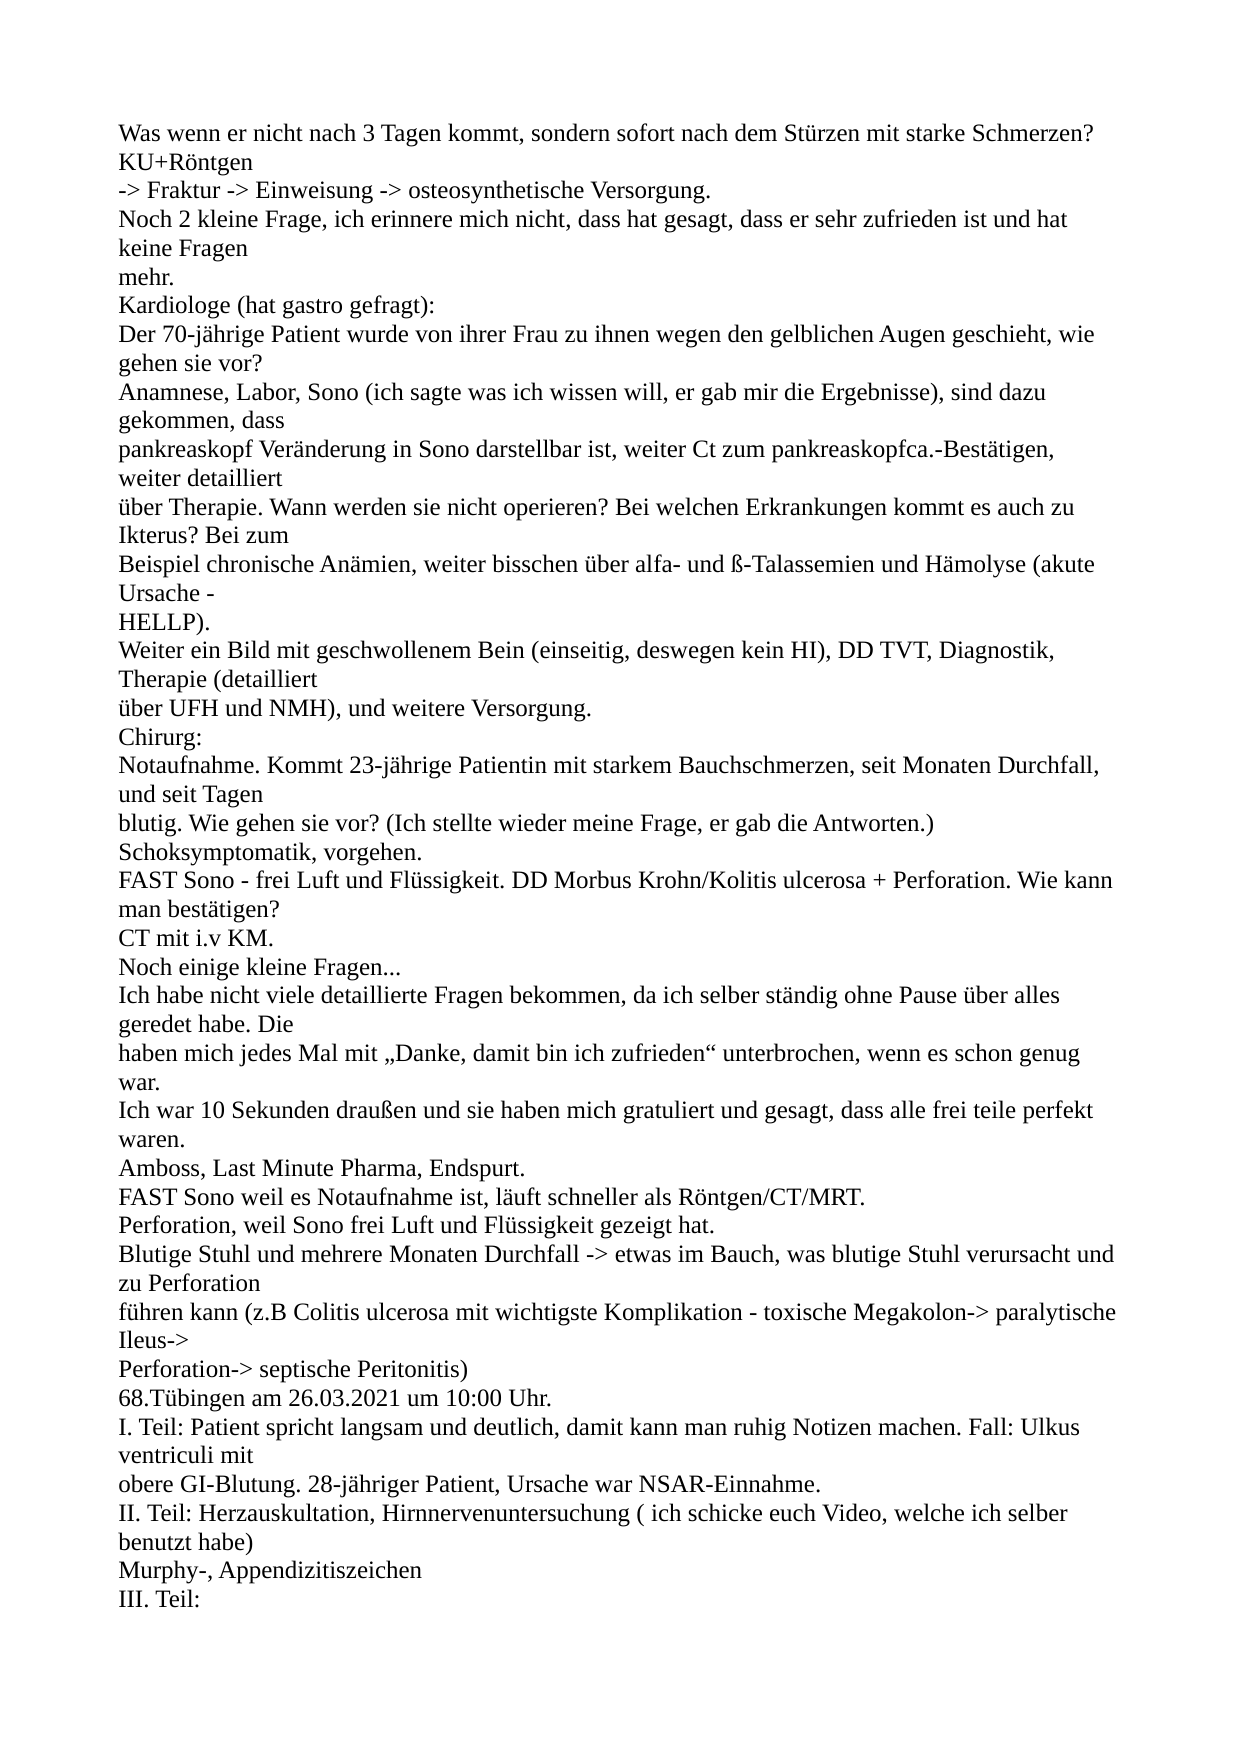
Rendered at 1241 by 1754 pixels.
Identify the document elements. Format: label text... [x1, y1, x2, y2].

text über Therapie. Wann werden sie nicht operieren? Bei welchen Erkrankungen kommt es auch zu Ikterus? Bei zum [118, 492, 1122, 549]
text II. Teil: Herzauskultation, Hirnnervenuntersuchung ( ich schicke euch Video, welche ich selber benutzt habe) [118, 1498, 1122, 1556]
text Noch 2 kleine Frage, ich erinnere mich nicht, dass hat gesagt, dass er sehr zufrieden ist und hat keine Fragen [118, 204, 1122, 262]
text Perforation-> septische Peritonitis) [118, 1354, 1122, 1383]
text III. Teil: [118, 1584, 1122, 1613]
text Murphy-, Appendizitiszeichen [118, 1556, 1122, 1584]
text Der 70-jährige Patient wurde von ihrer Frau zu ihnen wegen den gelblichen Augen geschieht, wie gehen sie vor? [118, 319, 1122, 377]
text Amboss, Last Minute Pharma, Endspurt. [118, 1153, 1122, 1182]
text haben mich jedes Mal mit „Danke, damit bin ich zufrieden“ unterbrochen, wenn es schon genug war. [118, 1038, 1122, 1096]
text Kardiologe (hat gastro gefragt): [118, 291, 1122, 319]
text CT mit i.v KM. [118, 923, 1122, 952]
text Ich habe nicht viele detaillierte Fragen bekommen, da ich selber ständig ohne Pause über alles geredet habe. Die [118, 981, 1122, 1038]
text Weiter ein Bild mit geschwollenem Bein (einseitig, deswegen kein HI), DD TVT, Diagnostik, Therapie (detailliert [118, 636, 1122, 693]
text führen kann (z.B Colitis ulcerosa mit wichtigste Komplikation - toxische Megakolon-> paralytische Ileus-> [118, 1297, 1122, 1354]
text FAST Sono weil es Notaufnahme ist, läuft schneller als Röntgen/CT/MRT. [118, 1182, 1122, 1211]
text Was wenn er nicht nach 3 Tagen kommt, sondern sofort nach dem Stürzen mit starke Schmerzen? KU+Röntgen [118, 118, 1122, 176]
text Anamnese, Labor, Sono (ich sagte was ich wissen will, er gab mir die Ergebnisse), sind dazu gekommen, dass [118, 377, 1122, 434]
text pankreaskopf Veränderung in Sono darstellbar ist, weiter Ct zum pankreaskopfca.-Bestätigen, weiter detailliert [118, 434, 1122, 492]
text HELLP). [118, 607, 1122, 636]
text Noch einige kleine Fragen... [118, 952, 1122, 981]
text Chirurg: [118, 722, 1122, 751]
text Ich war 10 Sekunden draußen und sie haben mich gratuliert und gesagt, dass alle frei teile perfekt waren. [118, 1096, 1122, 1153]
text Beispiel chronische Anämien, weiter bisschen über alfa- und ß-Talassemien und Hämolyse (akute Ursache - [118, 549, 1122, 607]
text blutig. Wie gehen sie vor? (Ich stellte wieder meine Frage, er gab die Antworten.) Schoksymptomatik, vorgehen. [118, 808, 1122, 866]
text Perforation, weil Sono frei Luft und Flüssigkeit gezeigt hat. [118, 1211, 1122, 1239]
text mehr. [118, 262, 1122, 291]
text Notaufnahme. Kommt 23-jährige Patientin mit starkem Bauchschmerzen, seit Monaten Durchfall, und seit Tagen [118, 751, 1122, 808]
text I. Teil: Patient spricht langsam und deutlich, damit kann man ruhig Notizen machen. Fall: Ulkus ventriculi mit [118, 1412, 1122, 1469]
text FAST Sono - frei Luft und Flüssigkeit. DD Morbus Krohn/Kolitis ulcerosa + Perforation. Wie kann man bestätigen? [118, 866, 1122, 923]
text 68.Tübingen am 26.03.2021 um 10:00 Uhr. [118, 1383, 1122, 1412]
text obere GI-Blutung. 28-jähriger Patient, Ursache war NSAR-Einnahme. [118, 1469, 1122, 1498]
text -> Fraktur -> Einweisung -> osteosynthetische Versorgung. [118, 176, 1122, 204]
text über UFH und NMH), und weitere Versorgung. [118, 693, 1122, 722]
text Blutige Stuhl und mehrere Monaten Durchfall -> etwas im Bauch, was blutige Stuhl verursacht und zu Perforation [118, 1239, 1122, 1297]
